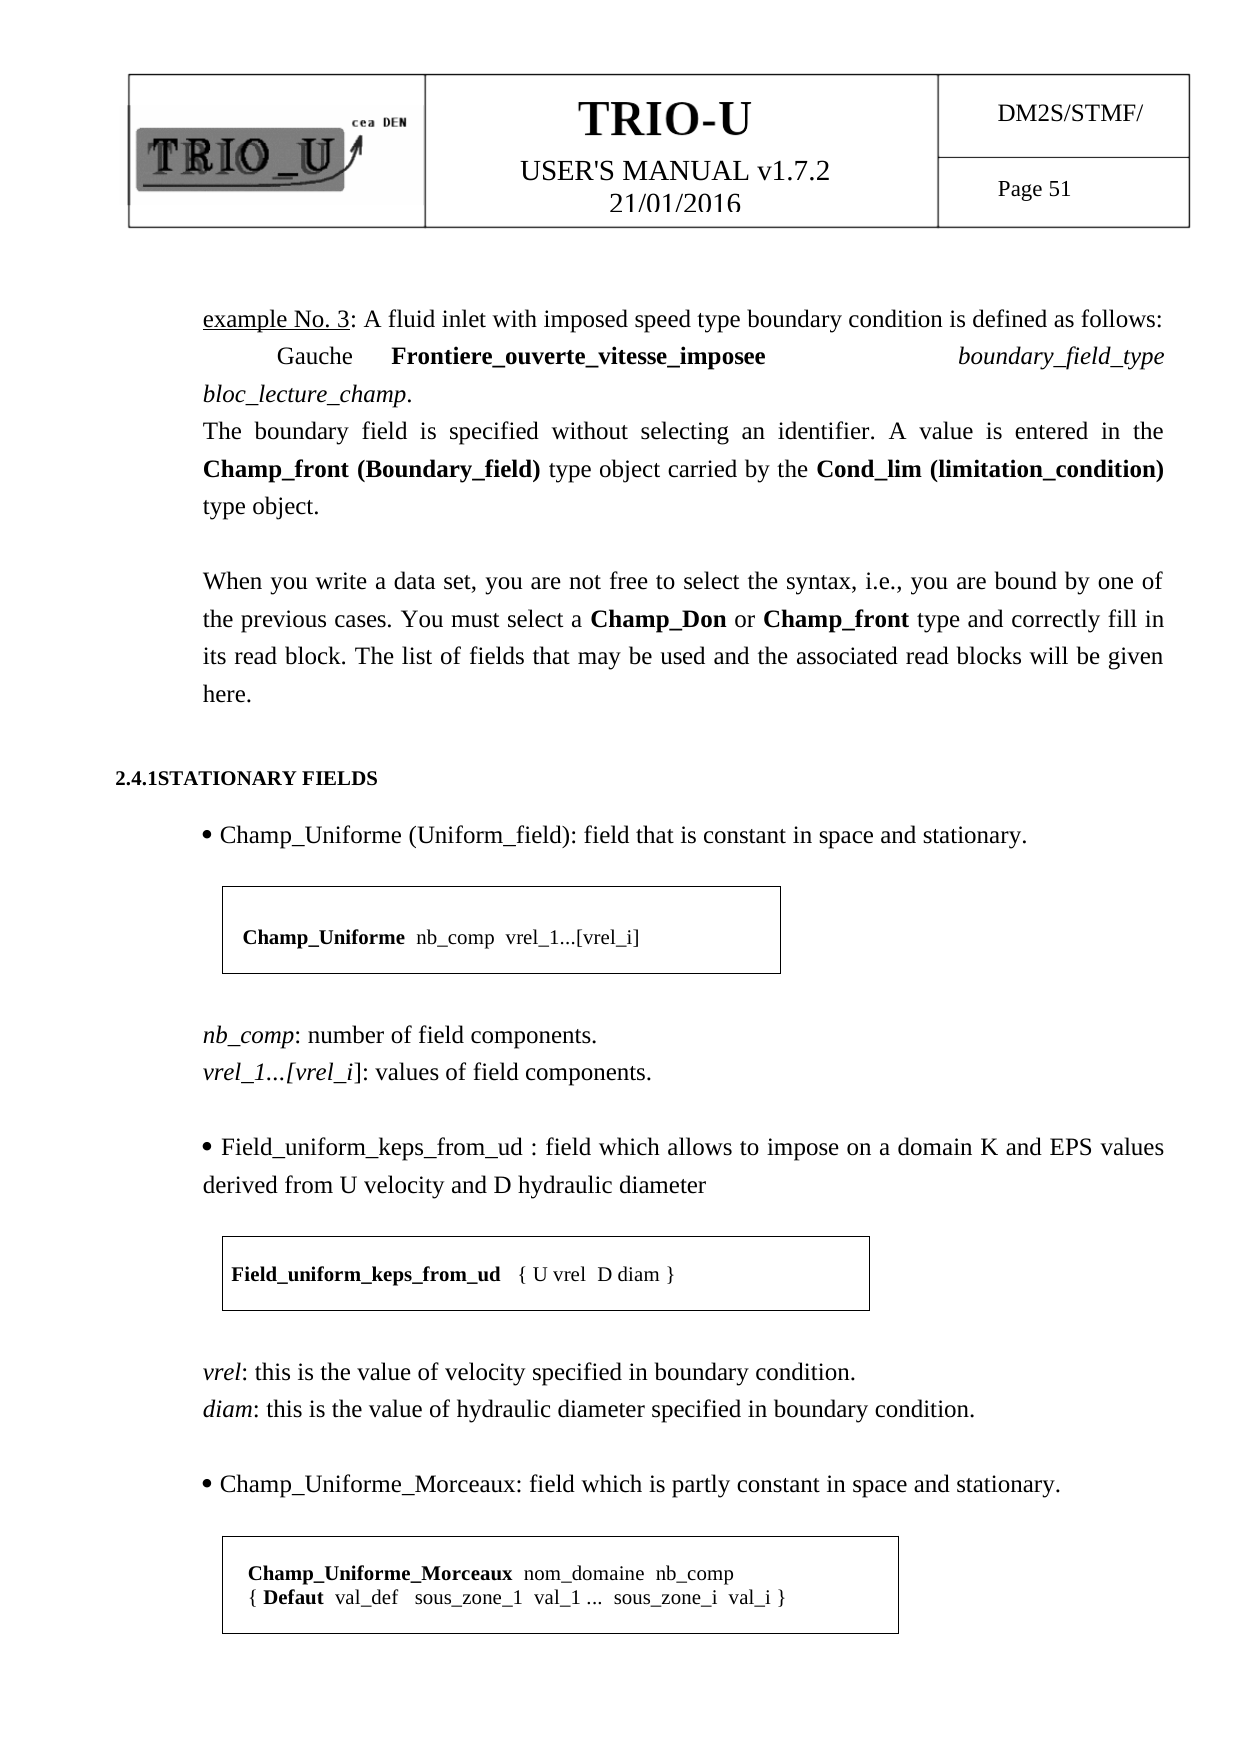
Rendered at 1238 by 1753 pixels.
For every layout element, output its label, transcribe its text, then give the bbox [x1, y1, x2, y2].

text Gauche Frontiere_ouverte_vitesse_imposee boundary_field_type bloc_lecture_champ. [203, 333, 1165, 408]
table_header Champ_Uniforme_Morceaux nom_domaine nb_comp { Defaut val_def sous_zone_1 val_1 ... sous_zone_i val_i } [223, 1537, 898, 1633]
text When you write a data set, you are not free to select the syntax, i.e., you are bound by one of the previous cases. You must select a Champ_Don or Champ_front type and correctly fill in its read block. The list of fields that may be used and the associated read blocks will be given here. [203, 558, 1165, 708]
text diam: this is the value of hydraulic diameter specified in boundary condition. [203, 1386, 1165, 1423]
text example No. 3: A fluid inlet with imposed speed type boundary condition is defined as follows: [203, 295, 1165, 333]
subtitle STATIONARY FIELDS [115, 766, 1164, 790]
text nb_comp: number of field components. [203, 1011, 1165, 1049]
text vrel_1...[vrel_i]: values of field components. [203, 1049, 1165, 1086]
text  Field_uniform_keps_from_ud : field which allows to impose on a domain K and EPS values derived from U velocity and D hydraulic diameter [203, 1124, 1165, 1199]
table_header Field_uniform_keps_from_ud { U vrel D diam } [223, 1237, 869, 1309]
text  Champ_Uniforme_Morceaux: field which is partly constant in space and stationary. [203, 1461, 1165, 1498]
text  Champ_Uniforme (Uniform_field): field that is constant in space and stationary. [203, 811, 1165, 848]
table_header Champ_Uniforme nb_comp vrel_1...[vrel_i] [223, 887, 780, 973]
text vrel: this is the value of velocity specified in boundary condition. [203, 1348, 1165, 1386]
text The boundary field is specified without selecting an identifier. A value is entered in the Champ_front (Boundary_field) type object carried by the Cond_lim (limitation_condition) type object. [203, 408, 1165, 520]
